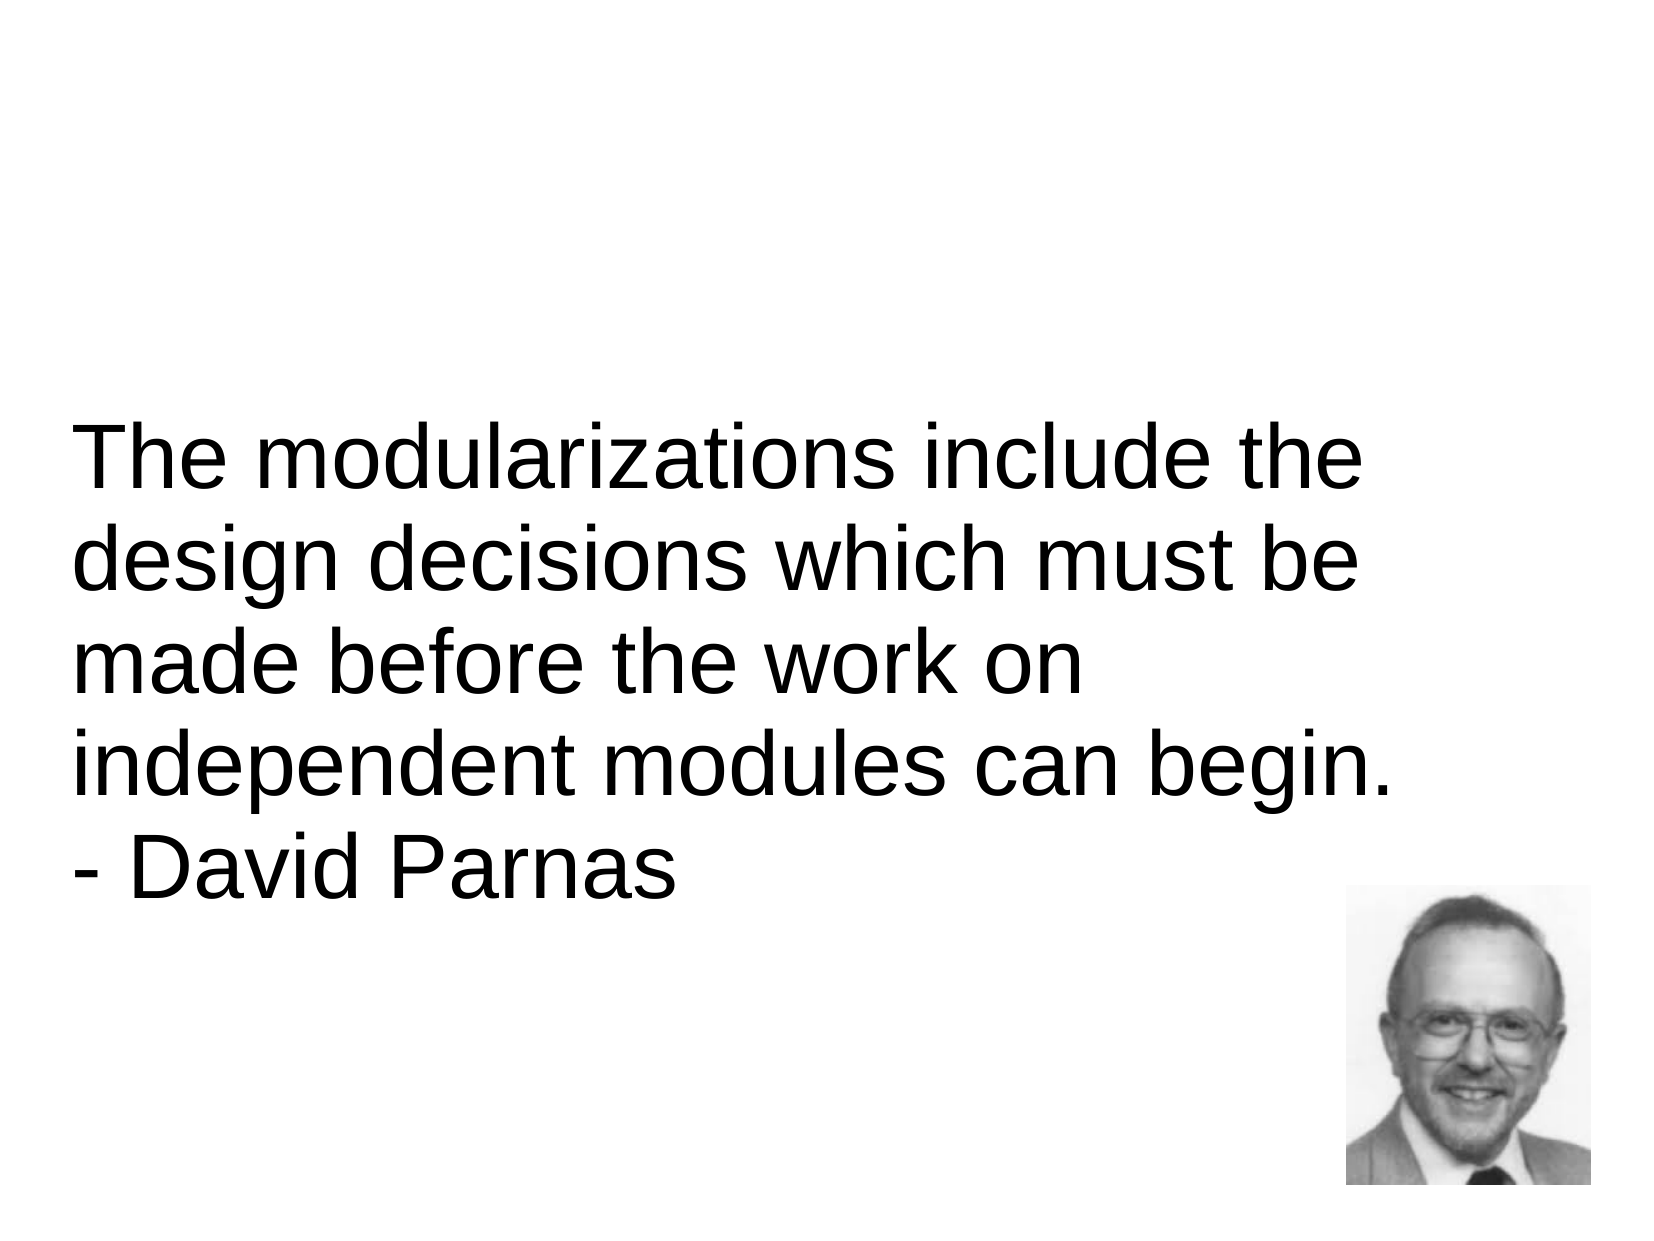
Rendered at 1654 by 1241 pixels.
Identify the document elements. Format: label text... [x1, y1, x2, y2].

picture [1346, 885, 1591, 1186]
title The modularizations include the design decisions which must be made before the work on independent modules can begin. - David Parnas [71, 405, 1561, 918]
